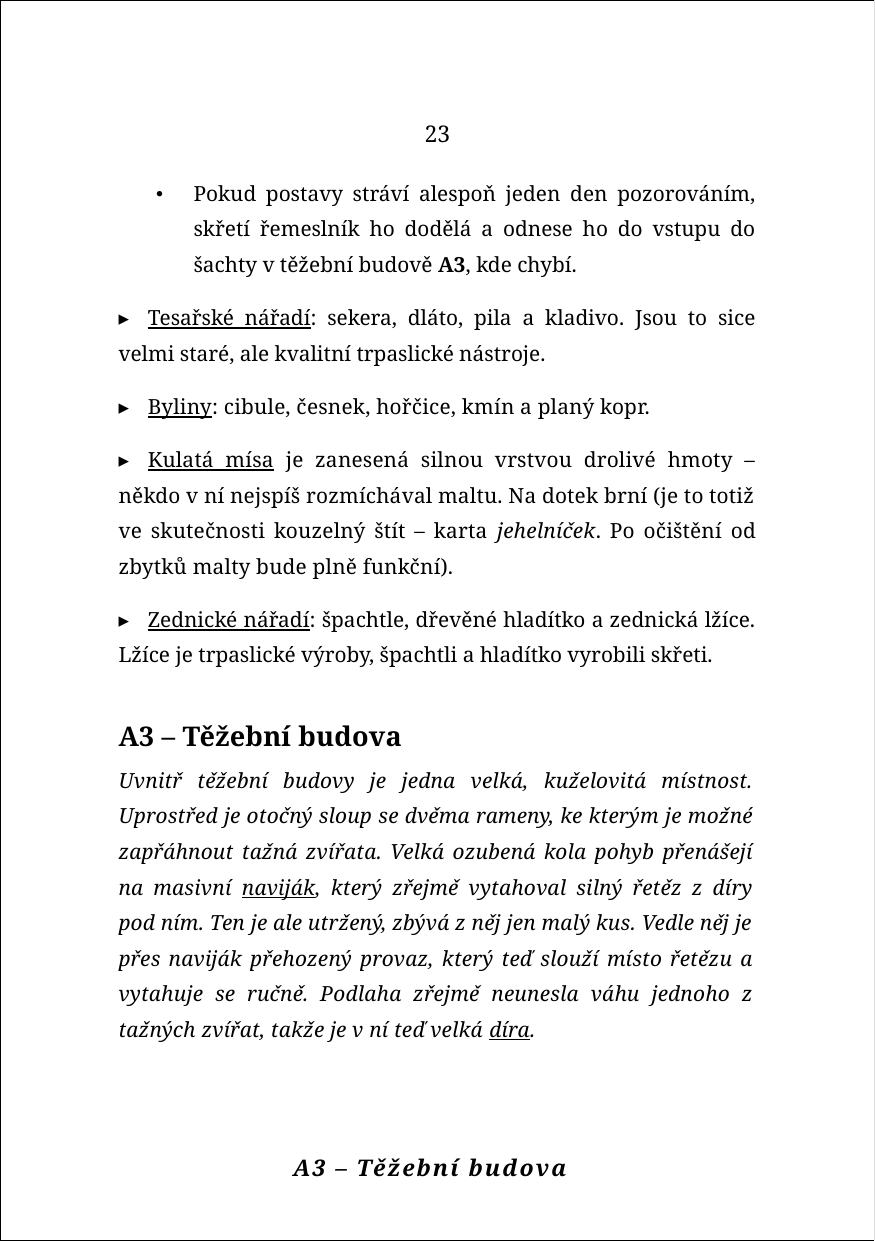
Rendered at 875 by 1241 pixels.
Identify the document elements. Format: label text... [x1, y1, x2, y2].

subtitle A3 – Těžební budova [118, 717, 756, 754]
text Uvnitř těžební budovy je jedna velká, kuželovitá místnost. Uprostřed je otočný sloup se dvěma rameny, ke kterým je možné zapřáhnout tažná zvířata. Velká ozubená kola pohyb přenášejí na masivní naviják, který zřejmě vytahoval silný řetěz z díry pod ním. Ten je ale utržený, zbývá z něj jen malý kus. Vedle něj je přes naviják přehozený provaz, který teď slouží místo řetězu a vytahuje se ručně. Podlaha zřejmě neunesla váhu jednoho z tažných zvířat, takže je v ní teď velká díra. [118, 766, 756, 1043]
list Pokud postavy stráví alespoň jeden den pozorováním, skřetí řemeslník ho dodělá a odnese ho do vstupu do šachty v těžební budově A3, kde chybí. [156, 179, 756, 278]
text ▸ Zednické nářadí: špachtle, dřevěné hladítko a zednická lžíce. Lžíce je trpaslické výroby, špachtli a hladítko vyrobili skřeti. [118, 605, 756, 669]
text ▸ Kulatá mísa je zanesená silnou vrstvou drolivé hmoty – někdo v ní nejspíš rozmíchával maltu. Na dotek brní (je to totiž ve skutečnosti kouzelný štít – karta jehelníček. Po očištění od zbytků malty bude plně funkční). [118, 445, 756, 580]
text ▸ Tesařské nářadí: sekera, dláto, pila a kladivo. Jsou to sice velmi staré, ale kvalitní trpaslické nástroje. [118, 303, 756, 367]
text ▸ Byliny: cibule, česnek, hořčice, kmín a planý kopr. [118, 392, 756, 420]
